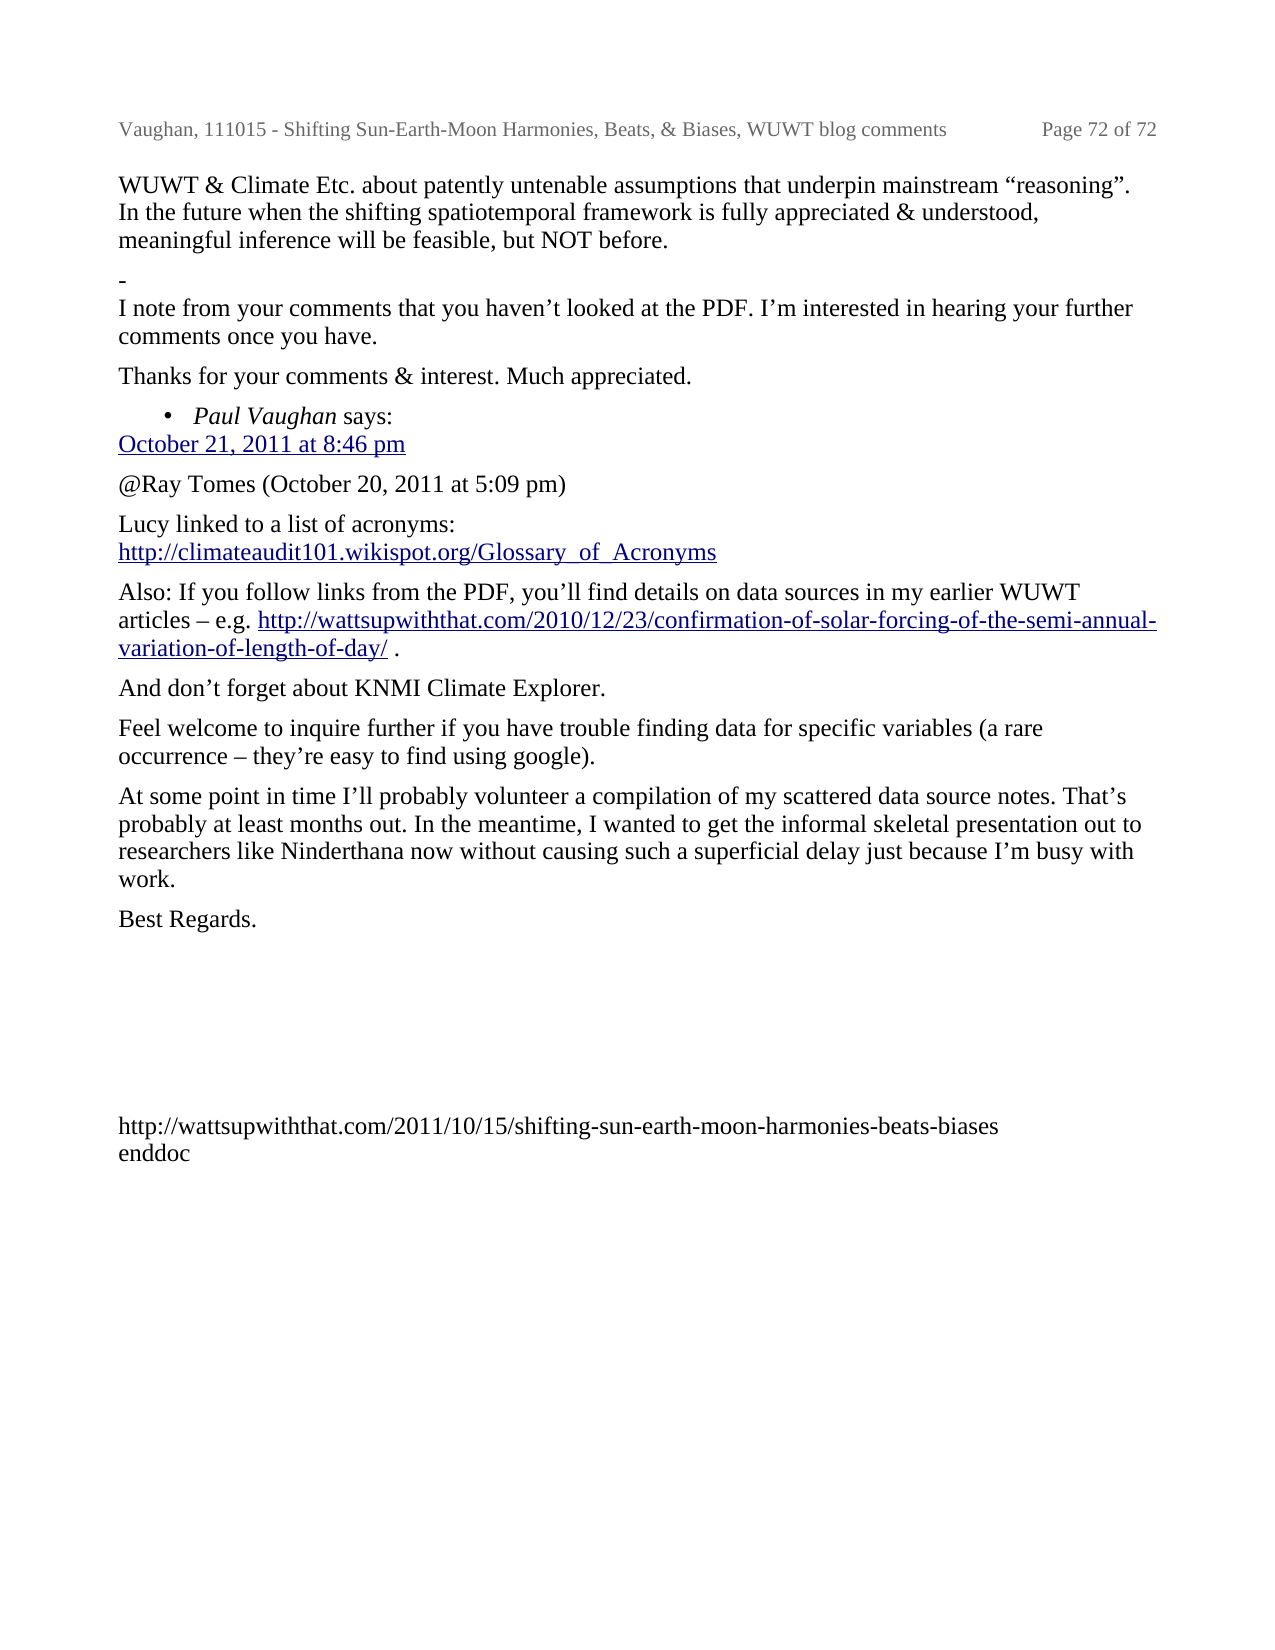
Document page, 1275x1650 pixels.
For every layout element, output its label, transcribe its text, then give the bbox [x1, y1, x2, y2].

text And don’t forget about KNMI Climate Explorer. [118, 674, 1157, 702]
text October 21, 2011 at 8:46 pm [118, 430, 1157, 458]
text - I note from your comments that you haven’t looked at the PDF. I’m interested in hearing your further comments once you have. [118, 266, 1157, 349]
text http://wattsupwiththat.com/2011/10/15/shifting-sun-earth-moon-harmonies-beats-biases [118, 1112, 1157, 1139]
list Paul Vaughan says: [164, 402, 1157, 430]
text Lucy linked to a list of acronyms: http://climateaudit101.wikispot.org/Glossary_of_Acronyms [118, 510, 1157, 566]
text enddoc [118, 1139, 1157, 1167]
text At some point in time I’ll probably volunteer a compilation of my scattered data source notes. That’s probably at least months out. In the meantime, I wanted to get the informal skeletal presentation out to researchers like Ninderthana now without causing such a superficial delay just because I’m busy with work. [118, 782, 1157, 893]
text Feel welcome to inquire further if you have trouble finding data for specific variables (a rare occurrence – they’re easy to find using google). [118, 714, 1157, 769]
text Thanks for your comments & interest. Much appreciated. [118, 362, 1157, 390]
text WUWT & Climate Etc. about patently untenable assumptions that underpin mainstream “reasoning”. In the future when the shifting spatiotemporal framework is fully appreciated & understood, meaningful inference will be feasible, but NOT before. [118, 171, 1157, 254]
text Best Regards. [118, 905, 1157, 933]
text Also: If you follow links from the PDF, you’ll find details on data sources in my earlier WUWT articles – e.g. http://wattsupwiththat.com/2010/12/23/confirmation-of-solar-forcing-of-the-semi-annual-variation-of-length-of-day/ . [118, 578, 1157, 661]
text @Ray Tomes (October 20, 2011 at 5:09 pm) [118, 470, 1157, 498]
